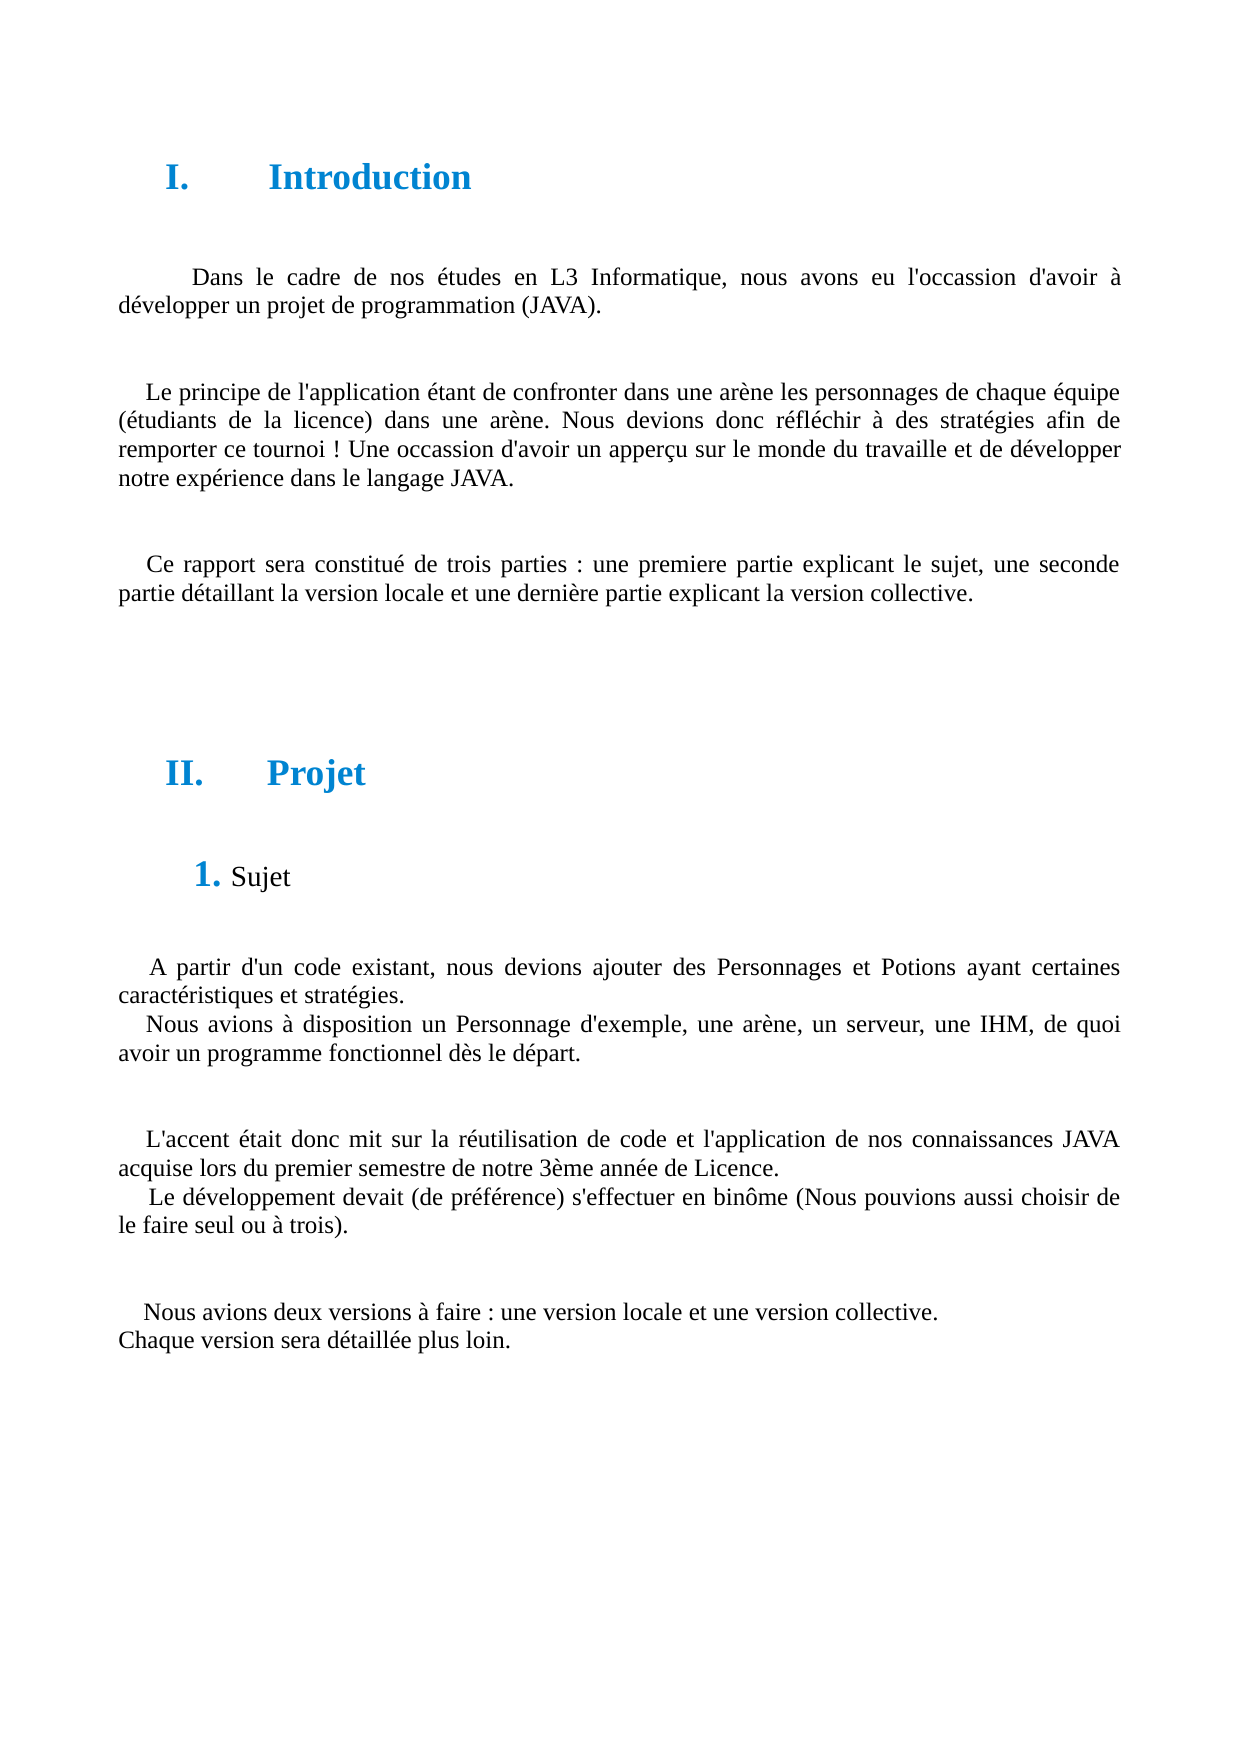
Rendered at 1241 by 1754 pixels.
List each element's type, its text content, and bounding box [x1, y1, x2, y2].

list Introduction [156, 154, 1122, 197]
list Sujet [193, 851, 1122, 894]
text Chaque version sera détaillée plus loin. [118, 1326, 1122, 1354]
text Nous avions à disposition un Personnage d'exemple, une arène, un serveur, une IHM, de quoi avoir un programme fonctionnel dès le départ. [118, 1009, 1122, 1067]
text Nous avions deux versions à faire : une version locale et une version collective. [118, 1297, 1122, 1326]
text A partir d'un code existant, nous devions ajouter des Personnages et Potions ayant certaines caractéristiques et stratégies. [118, 952, 1122, 1009]
text Le développement devait (de préférence) s'effectuer en binôme (Nous pouvions aussi choisir de le faire seul ou à trois). [118, 1182, 1122, 1239]
text Le principe de l'application étant de confronter dans une arène les personnages de chaque équipe (étudiants de la licence) dans une arène. Nous devions donc réfléchir à des stratégies afin de remporter ce tournoi ! Une occassion d'avoir un apperçu sur le monde du travaille et de développer notre expérience dans le langage JAVA. [118, 377, 1122, 492]
text Dans le cadre de nos études en L3 Informatique, nous avons eu l'occassion d'avoir à développer un projet de programmation (JAVA). [118, 262, 1122, 319]
list Projet [156, 751, 1122, 794]
text L'accent était donc mit sur la réutilisation de code et l'application de nos connaissances JAVA acquise lors du premier semestre de notre 3ème année de Licence. [118, 1124, 1122, 1182]
text Ce rapport sera constitué de trois parties : une premiere partie explicant le sujet, une seconde partie détaillant la version locale et une dernière partie explicant la version collective. [118, 549, 1122, 607]
